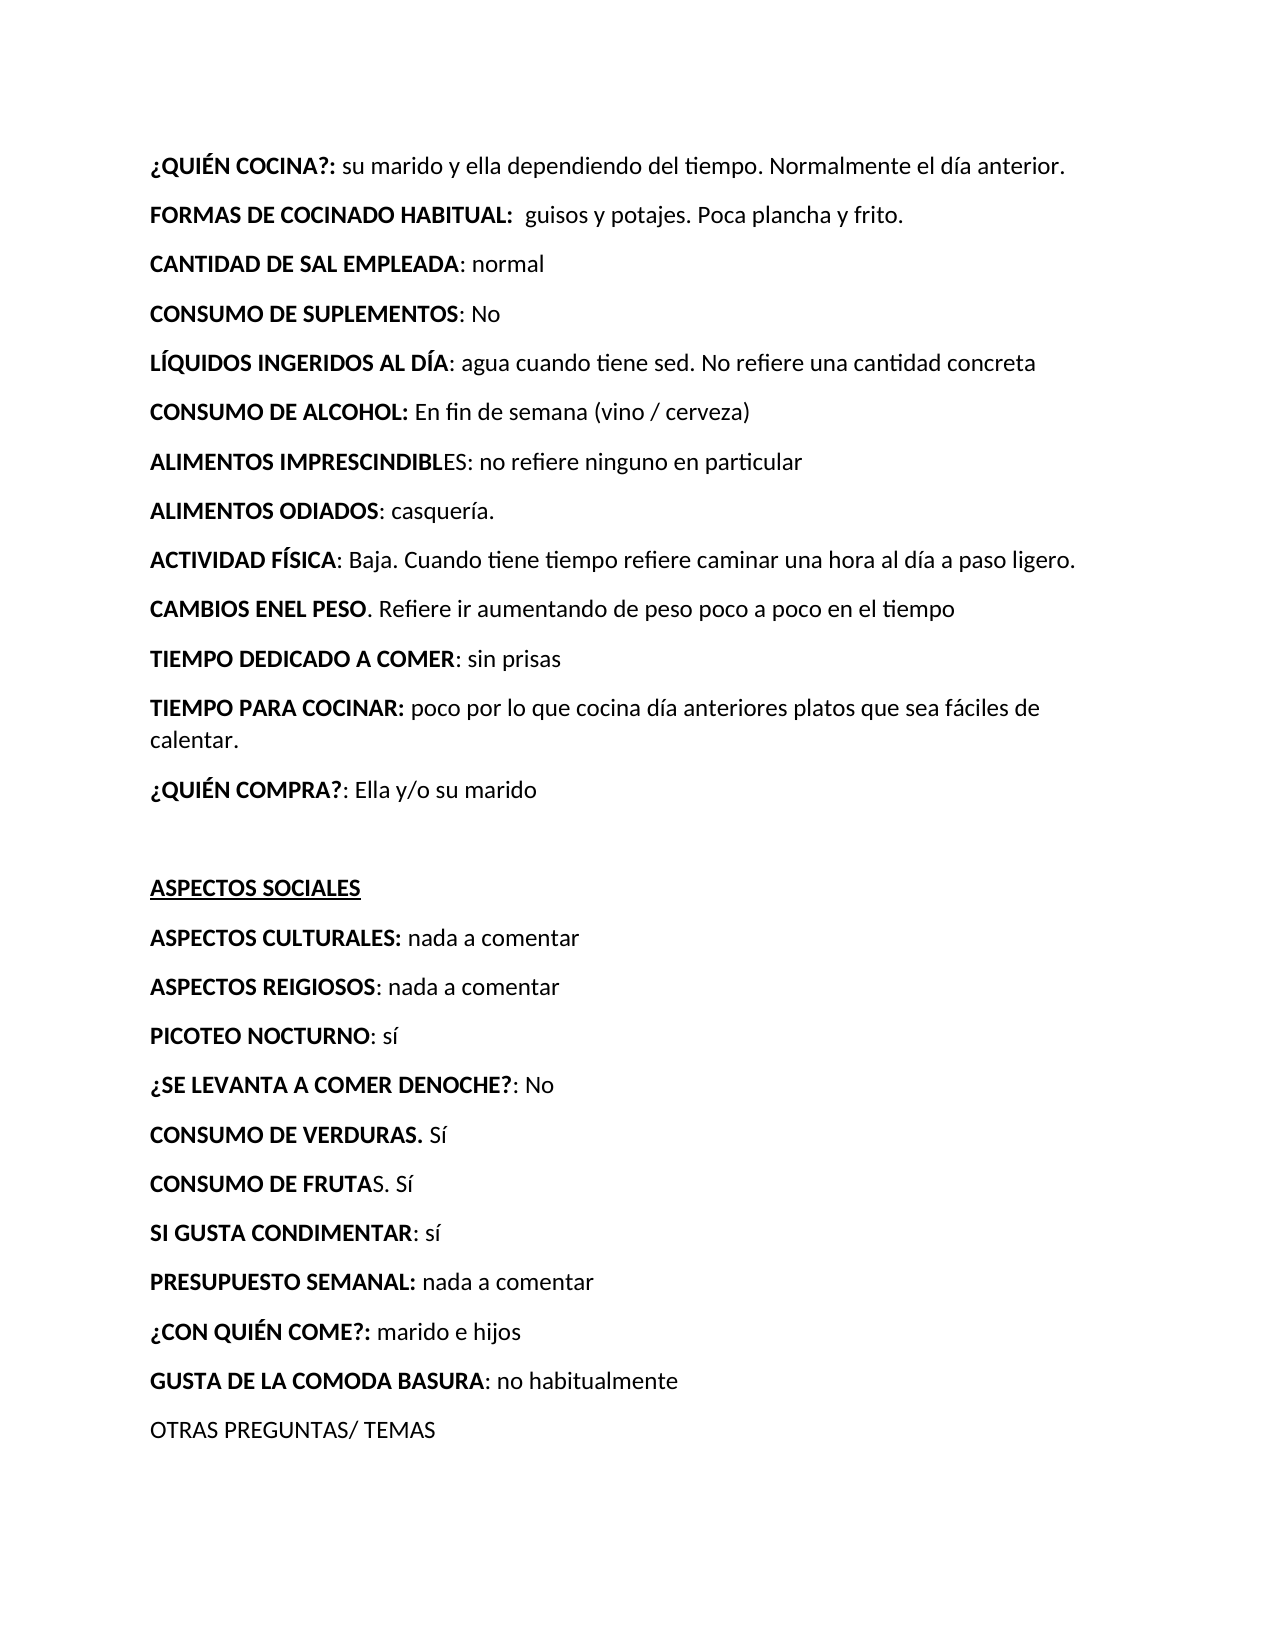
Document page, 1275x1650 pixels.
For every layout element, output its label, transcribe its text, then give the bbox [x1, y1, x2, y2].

text ¿QUIÉN COCINA?: su marido y ella dependiendo del tiempo. Normalmente el día anterior. [150, 150, 1125, 181]
text CONSUMO DE FRUTAS. Sí [150, 1168, 1125, 1198]
text OTRAS PREGUNTAS/ TEMAS [150, 1414, 1125, 1445]
text ¿QUIÉN COMPRA?: Ella y/o su marido [150, 774, 1125, 804]
text ¿SE LEVANTA A COMER DENOCHE?: No [150, 1069, 1125, 1100]
text CANTIDAD DE SAL EMPLEADA: normal [150, 248, 1125, 279]
text FORMAS DE COCINADO HABITUAL: guisos y potajes. Poca plancha y frito. [150, 199, 1125, 230]
text CONSUMO DE ALCOHOL: En fin de semana (vino / cerveza) [150, 396, 1125, 427]
text ASPECTOS REIGIOSOS: nada a comentar [150, 971, 1125, 1001]
text ASPECTOS CULTURALES: nada a comentar [150, 922, 1125, 952]
text ASPECTOS SOCIALES [150, 872, 1125, 903]
text PRESUPUESTO SEMANAL: nada a comentar [150, 1267, 1125, 1297]
text SI GUSTA CONDIMENTAR: sí [150, 1217, 1125, 1248]
text ¿CON QUIÉN COME?: marido e hijos [150, 1316, 1125, 1346]
text TIEMPO PARA COCINAR: poco por lo que cocina día anteriores platos que sea fáciles de calentar. [150, 692, 1125, 755]
text ACTIVIDAD FÍSICA: Baja. Cuando tiene tiempo refiere caminar una hora al día a paso ligero. [150, 544, 1125, 575]
text ALIMENTOS ODIADOS: casquería. [150, 495, 1125, 525]
text PICOTEO NOCTURNO: sí [150, 1020, 1125, 1051]
text GUSTA DE LA COMODA BASURA: no habitualmente [150, 1365, 1125, 1396]
text CONSUMO DE SUPLEMENTOS: No [150, 298, 1125, 328]
text TIEMPO DEDICADO A COMER: sin prisas [150, 643, 1125, 673]
text CAMBIOS ENEL PESO. Refiere ir aumentando de peso poco a poco en el tiempo [150, 593, 1125, 624]
text LÍQUIDOS INGERIDOS AL DÍA: agua cuando tiene sed. No refiere una cantidad concreta [150, 347, 1125, 378]
text ALIMENTOS IMPRESCINDIBLES: no refiere ninguno en particular [150, 446, 1125, 476]
text CONSUMO DE VERDURAS. Sí [150, 1119, 1125, 1149]
